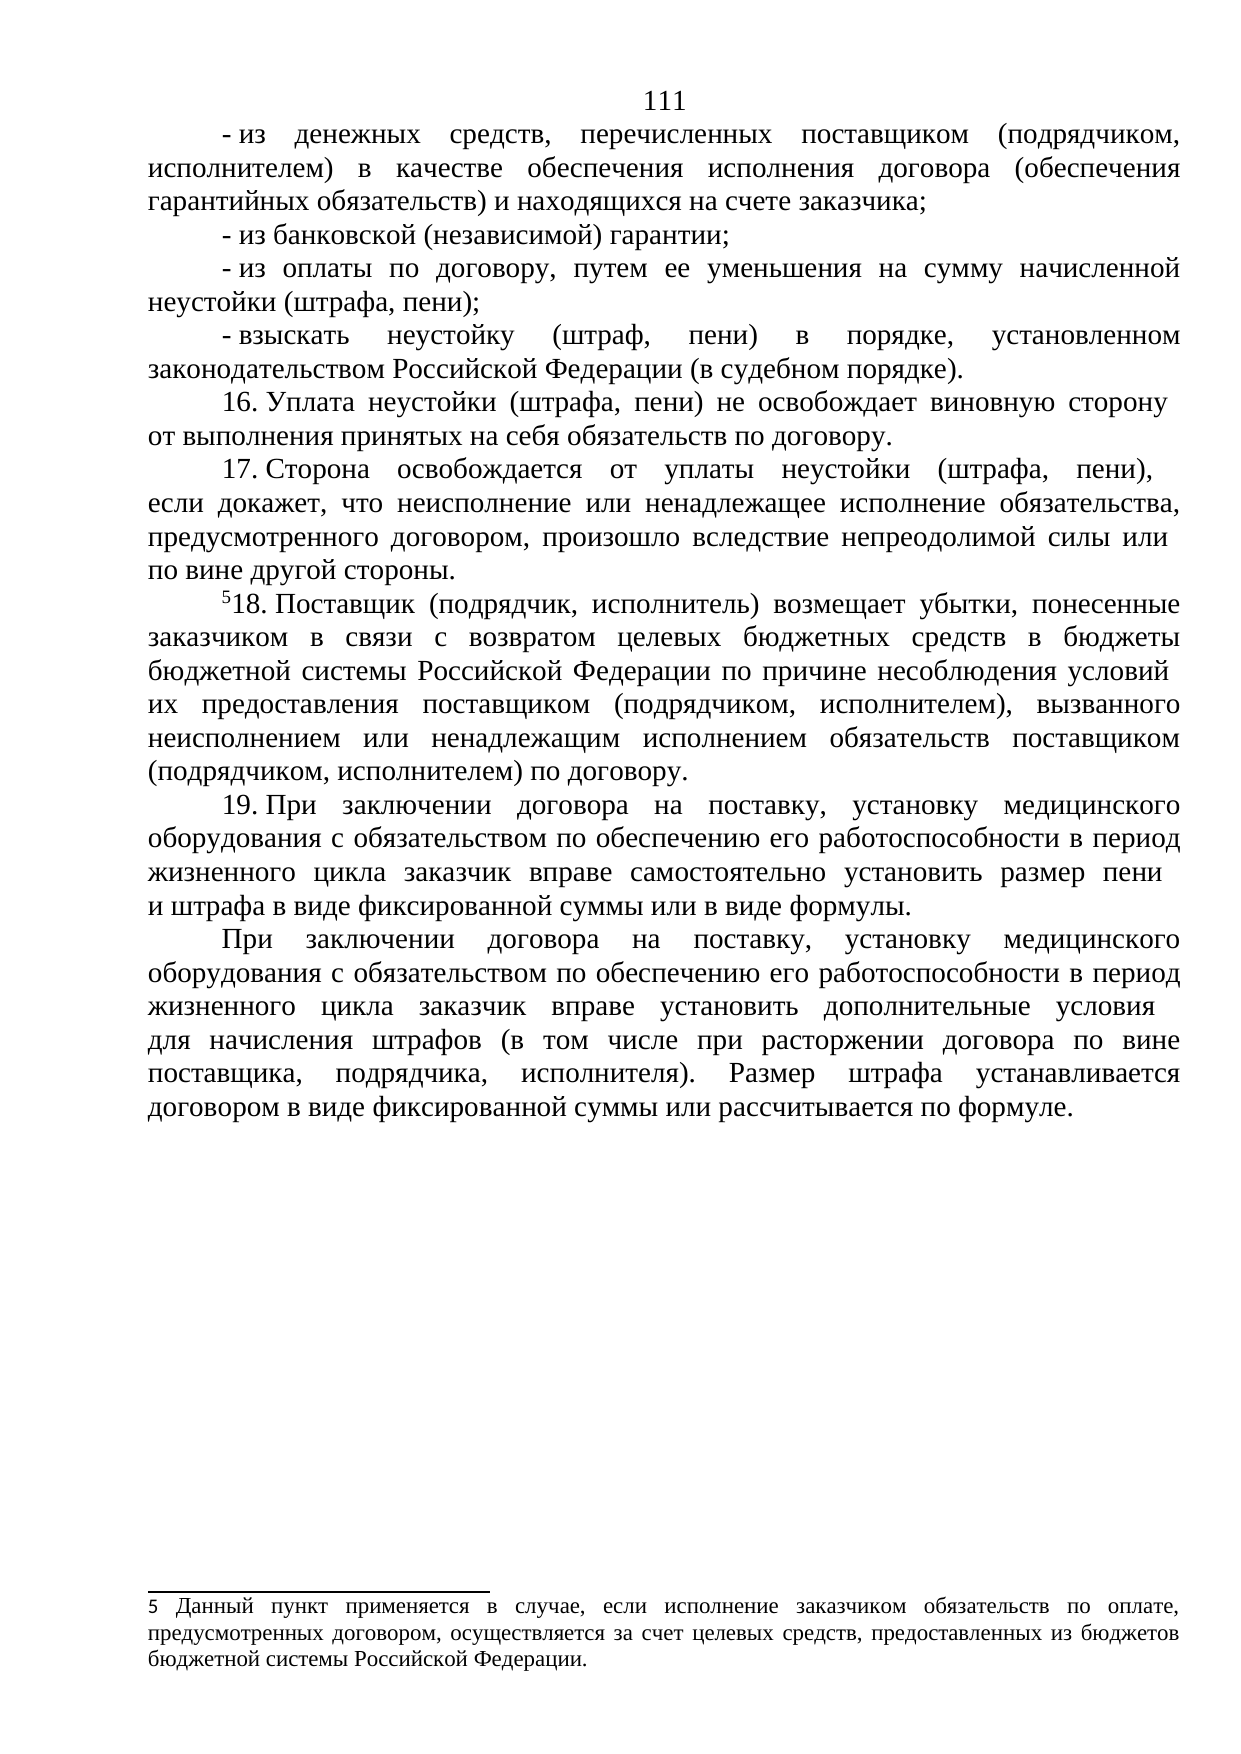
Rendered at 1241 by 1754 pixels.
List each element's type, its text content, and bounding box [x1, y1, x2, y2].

text - взыскать неустойку (штраф, пени) в порядке, установленном законодательством Российской Федерации (в судебном порядке). [148, 317, 1181, 384]
text - из денежных средств, перечисленных поставщиком (подрядчиком, исполнителем) в качестве обеспечения исполнения договора (обеспечения гарантийных обязательств) и находящихся на счете заказчика; [148, 116, 1181, 217]
text 16. Уплата неустойки (штрафа, пени) не освобождает виновную сторону от выполнения принятых на себя обязательств по договору. [148, 384, 1181, 452]
text - из банковской (независимой) гарантии; [148, 217, 1181, 250]
text Данный пункт применяется в случае, если исполнение заказчиком обязательств по оплате, предусмотренных договором, осуществляется за счет целевых средств, предоставленных из бюджетов бюджетной системы Российской Федерации. [148, 1592, 1181, 1671]
text 19. При заключении договора на поставку, установку медицинского оборудования с обязательством по обеспечению его работоспособности в период жизненного цикла заказчик вправе самостоятельно установить размер пени и штрафа в виде фиксированной суммы или в виде формулы. [148, 787, 1181, 921]
text 17. Сторона освобождается от уплаты неустойки (штрафа, пени), если докажет, что неисполнение или ненадлежащее исполнение обязательства, предусмотренного договором, произошло вследствие непреодолимой силы или по вине другой стороны. [148, 452, 1181, 586]
text - из оплаты по договору, путем ее уменьшения на сумму начисленной неустойки (штрафа, пени); [148, 250, 1181, 317]
text При заключении договора на поставку, установку медицинского оборудования с обязательством по обеспечению его работоспособности в период жизненного цикла заказчик вправе установить дополнительные условия для начисления штрафов (в том числе при расторжении договора по вине поставщика, подрядчика, исполнителя). Размер штрафа устанавливается договором в виде фиксированной суммы или рассчитывается по формуле. [148, 921, 1181, 1122]
text 18. Поставщик (подрядчик, исполнитель) возмещает убытки, понесенные заказчиком в связи с возвратом целевых бюджетных средств в бюджеты бюджетной системы Российской Федерации по причине несоблюдения условий их предоставления поставщиком (подрядчиком, исполнителем), вызванного неисполнением или ненадлежащим исполнением обязательств поставщиком (подрядчиком, исполнителем) по договору. [148, 586, 1181, 787]
